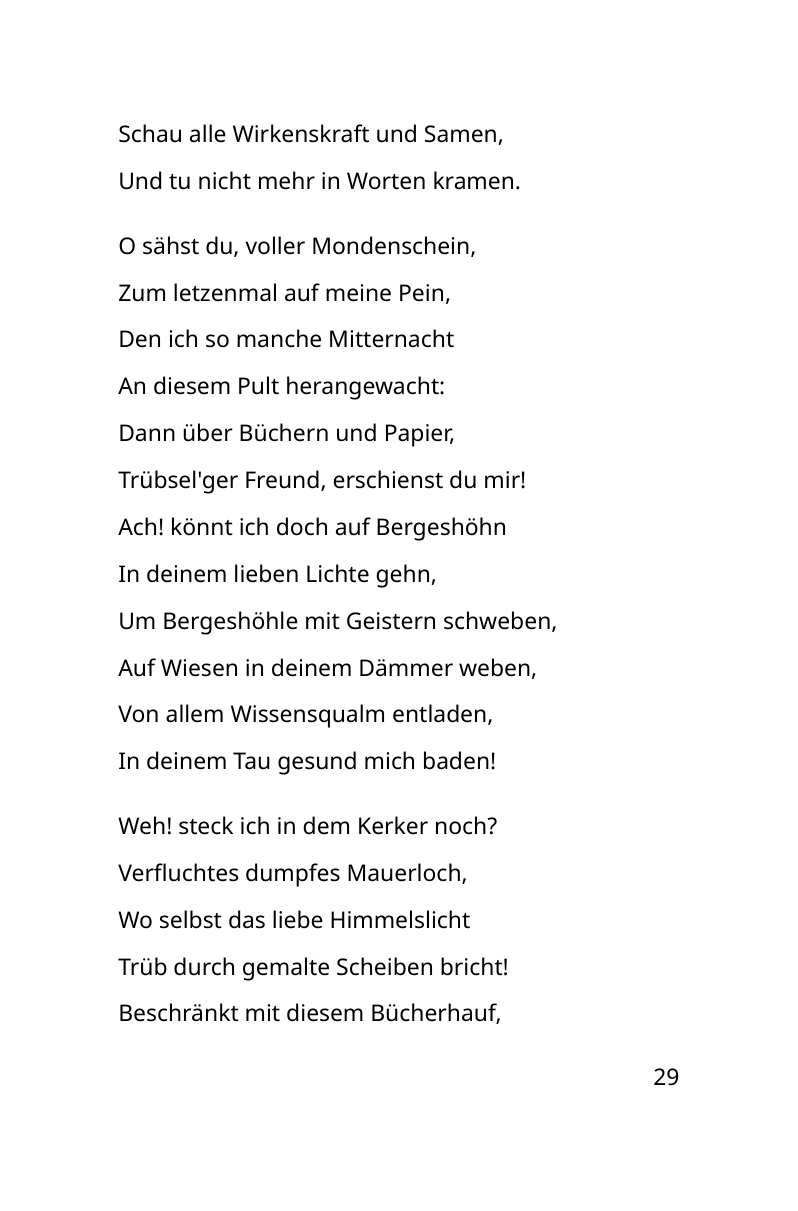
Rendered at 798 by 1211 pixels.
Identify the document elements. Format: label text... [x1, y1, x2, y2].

text Weh! steck ich in dem Kerker noch? Verfluchtes dumpfes Mauerloch, Wo selbst das liebe Himmelslicht Trüb durch gemalte Scheiben bricht! Beschränkt mit diesem Bücherhauf, [118, 810, 679, 1028]
text Schau alle Wirkenskraft und Samen, Und tu nicht mehr in Worten kramen. [118, 118, 679, 196]
text O sähst du, voller Mondenschein, Zum letzenmal auf meine Pein, Den ich so manche Mitternacht An diesem Pult herangewacht: Dann über Büchern und Papier, Trübsel'ger Freund, erschienst du mir! Ach! könnt ich doch auf Bergeshöhn In deinem lieben Lichte gehn, Um Bergeshöhle mit Geistern schweben, Auf Wiesen in deinem Dämmer weben, Von allem Wissensqualm entladen, In deinem Tau gesund mich baden! [118, 229, 679, 776]
